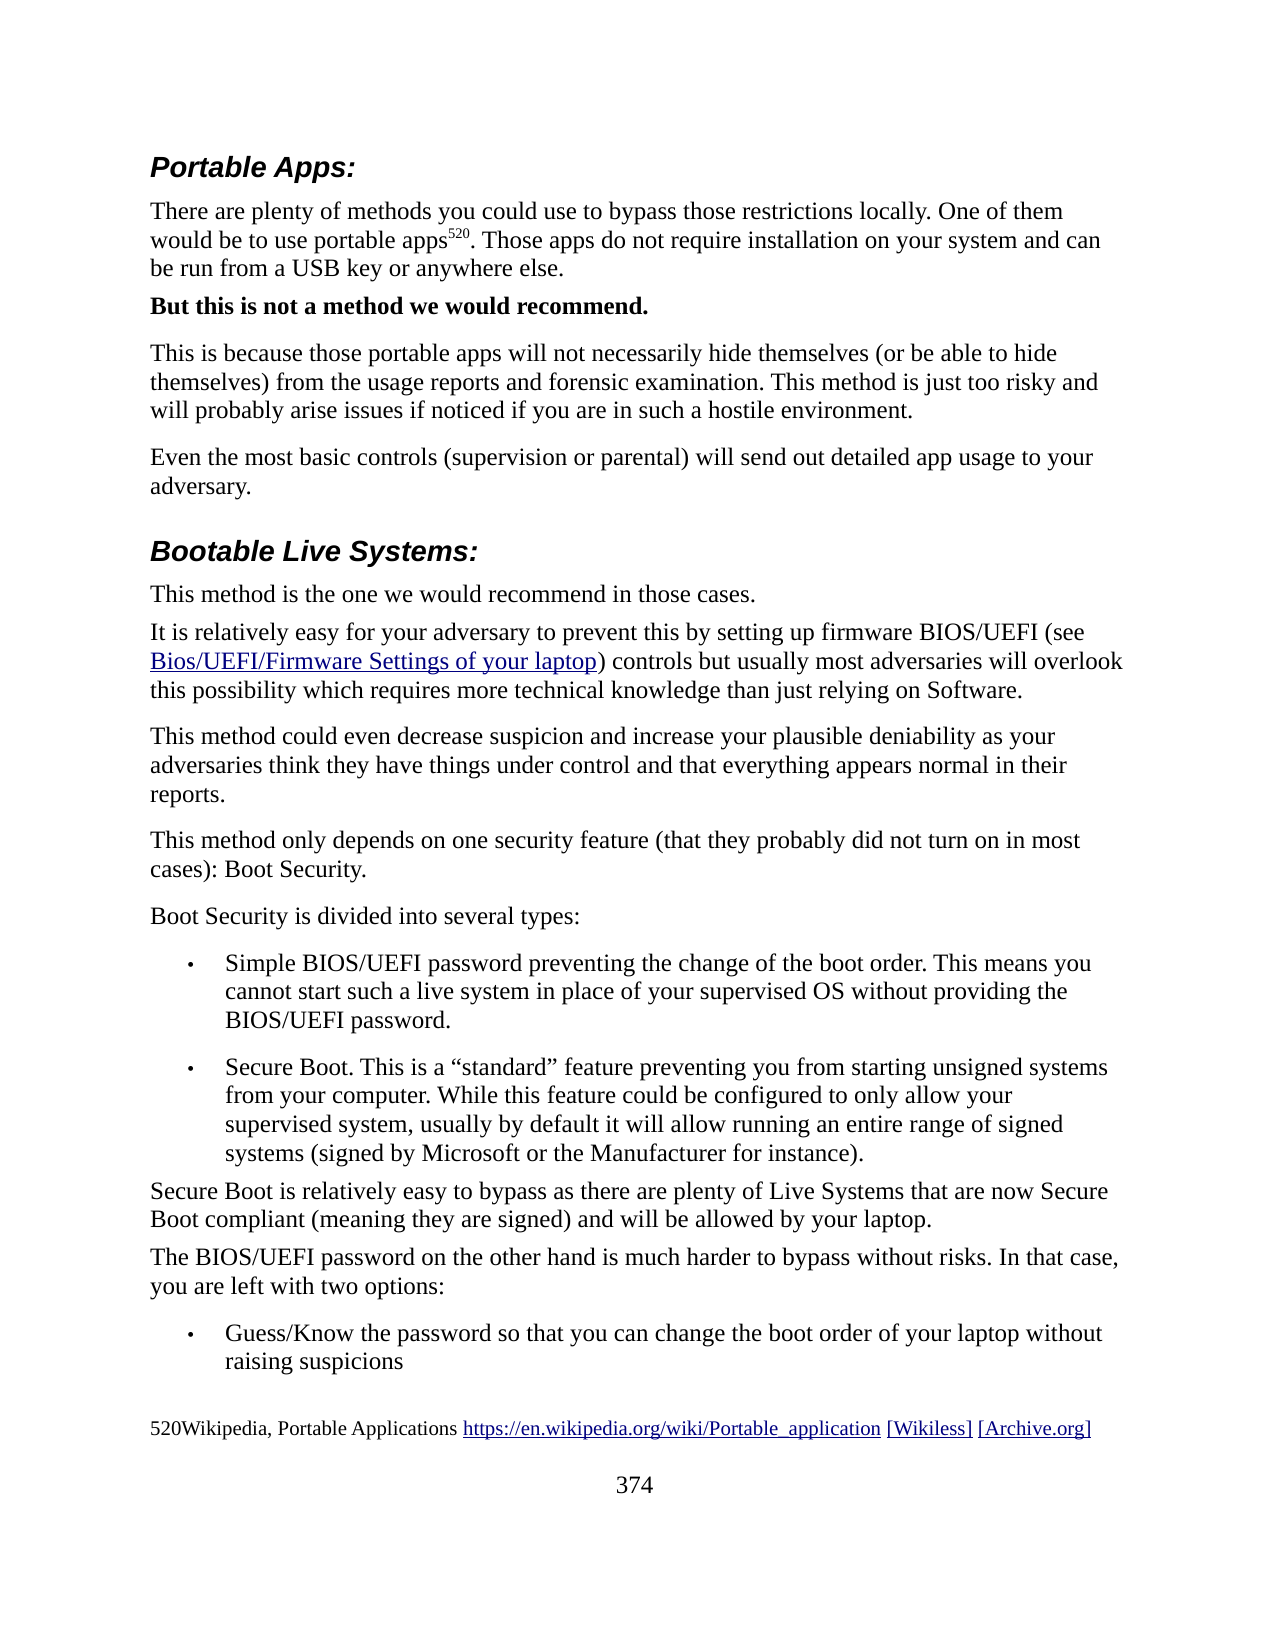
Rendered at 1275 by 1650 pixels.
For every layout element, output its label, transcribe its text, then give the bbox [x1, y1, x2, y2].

text But this is not a method we would recommend. [150, 291, 1125, 320]
text This method only depends on one security feature (that they probably did not turn on in most cases): Boot Security. [150, 826, 1125, 883]
list Guess/Know the password so that you can change the boot order of your laptop without raising suspicions [187, 1318, 1125, 1375]
text This method could even decrease suspicion and increase your plausible deniability as your adversaries think they have things under control and that everything appears normal in their reports. [150, 721, 1125, 808]
list Secure Boot. This is a “standard” feature preventing you from starting unsigned systems from your computer. While this feature could be configured to only allow your supervised system, usually by default it will allow running an entire range of signed systems (signed by Microsoft or the Manufacturer for instance). [187, 1052, 1125, 1167]
text Even the most basic controls (supervision or parental) will send out detailed app usage to your adversary. [150, 442, 1125, 499]
text This is because those portable apps will not necessarily hide themselves (or be able to hide themselves) from the usage reports and forensic examination. This method is just too risky and will probably arise issues if noticed if you are in such a hostile environment. [150, 338, 1125, 424]
text Boot Security is divided into several types: [150, 901, 1125, 930]
subtitle Portable Apps: [150, 150, 1125, 183]
text Wikipedia, Portable Applications https://en.wikipedia.org/wiki/Portable_application [Wikiless] [Archive.org] [150, 1416, 1125, 1440]
text It is relatively easy for your adversary to prevent this by setting up firmware BIOS/UEFI (see Bios/UEFI/Firmware Settings of your laptop) controls but usually most adversaries will overlook this possibility which requires more technical knowledge than just relying on Software. [150, 617, 1125, 703]
text Secure Boot is relatively easy to bypass as there are plenty of Live Systems that are now Secure Boot compliant (meaning they are signed) and will be allowed by your laptop. [150, 1176, 1125, 1233]
list Simple BIOS/UEFI password preventing the change of the boot order. This means you cannot start such a live system in place of your supervised OS without providing the BIOS/UEFI password. [187, 948, 1125, 1034]
text This method is the one we would recommend in those cases. [150, 579, 1125, 608]
text There are plenty of methods you could use to bypass those restrictions locally. One of them would be to use portable apps. Those apps do not require installation on your system and can be run from a USB key or anywhere else. [150, 196, 1125, 282]
subtitle Bootable Live Systems: [150, 533, 1125, 567]
text The BIOS/UEFI password on the other hand is much harder to bypass without risks. In that case, you are left with two options: [150, 1242, 1125, 1300]
